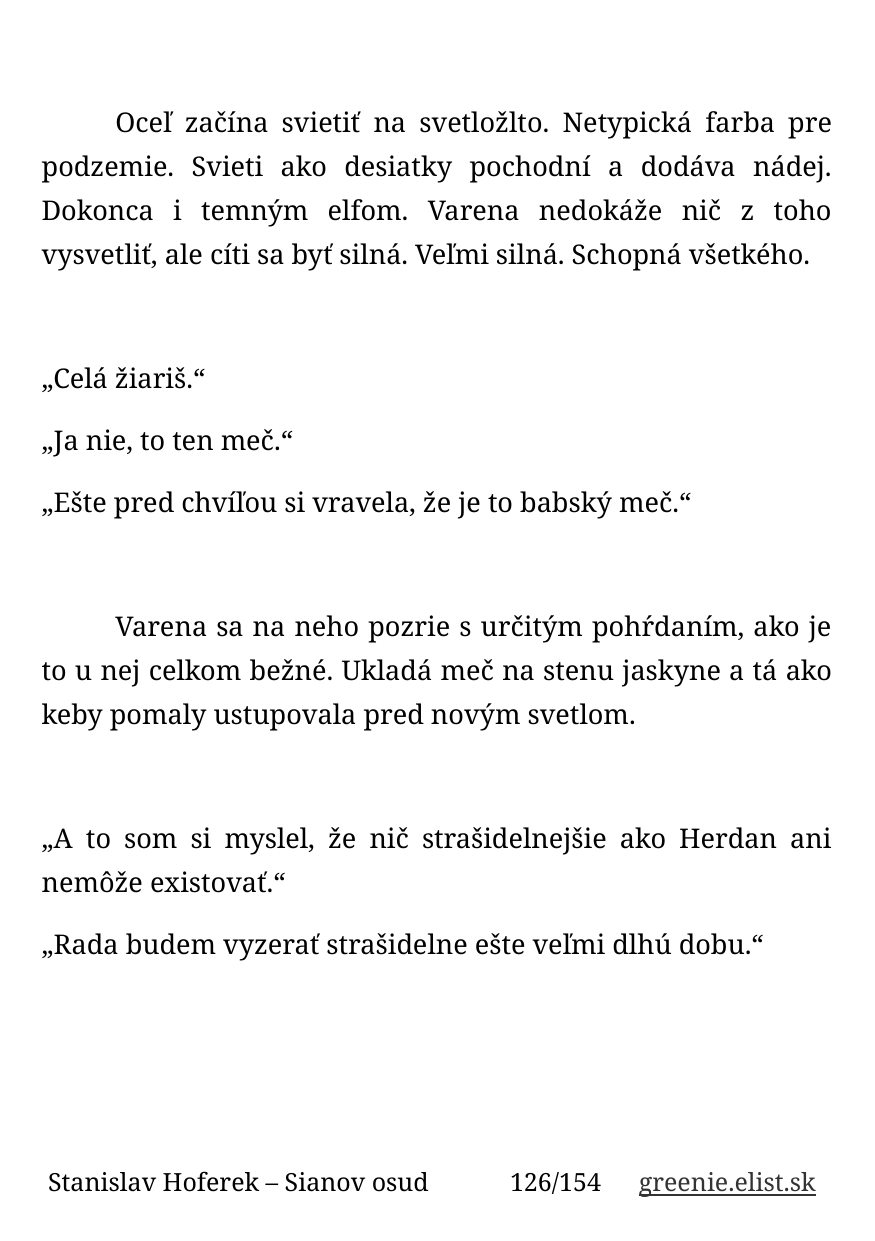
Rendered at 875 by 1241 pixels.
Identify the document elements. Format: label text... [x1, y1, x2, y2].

text Oceľ začína svietiť na svetložlto. Netypická farba pre podzemie. Svieti ako desiatky pochodní a dodáva nádej. Dokonca i temným elfom. Varena nedokáže nič z toho vysvetliť, ale cíti sa byť silná. Veľmi silná. Schopná všetkého. [41, 103, 833, 273]
text „Rada budem vyzerať strašidelne ešte veľmi dlhú dobu.“ [41, 925, 833, 962]
text „Celá žiariš.“ [41, 359, 833, 396]
text „Ešte pred chvíľou si vravela, že je to babský meč.“ [41, 483, 833, 520]
text „Ja nie, to ten meč.“ [41, 421, 833, 458]
text Varena sa na neho pozrie s určitým pohŕdaním, ako je to u nej celkom bežné. Ukladá meč na stenu jaskyne a tá ako keby pomaly ustupovala pred novým svetlom. [41, 607, 833, 732]
text „A to som si myslel, že nič strašidelnejšie ako Herdan ani nemôže existovať.“ [41, 819, 833, 900]
